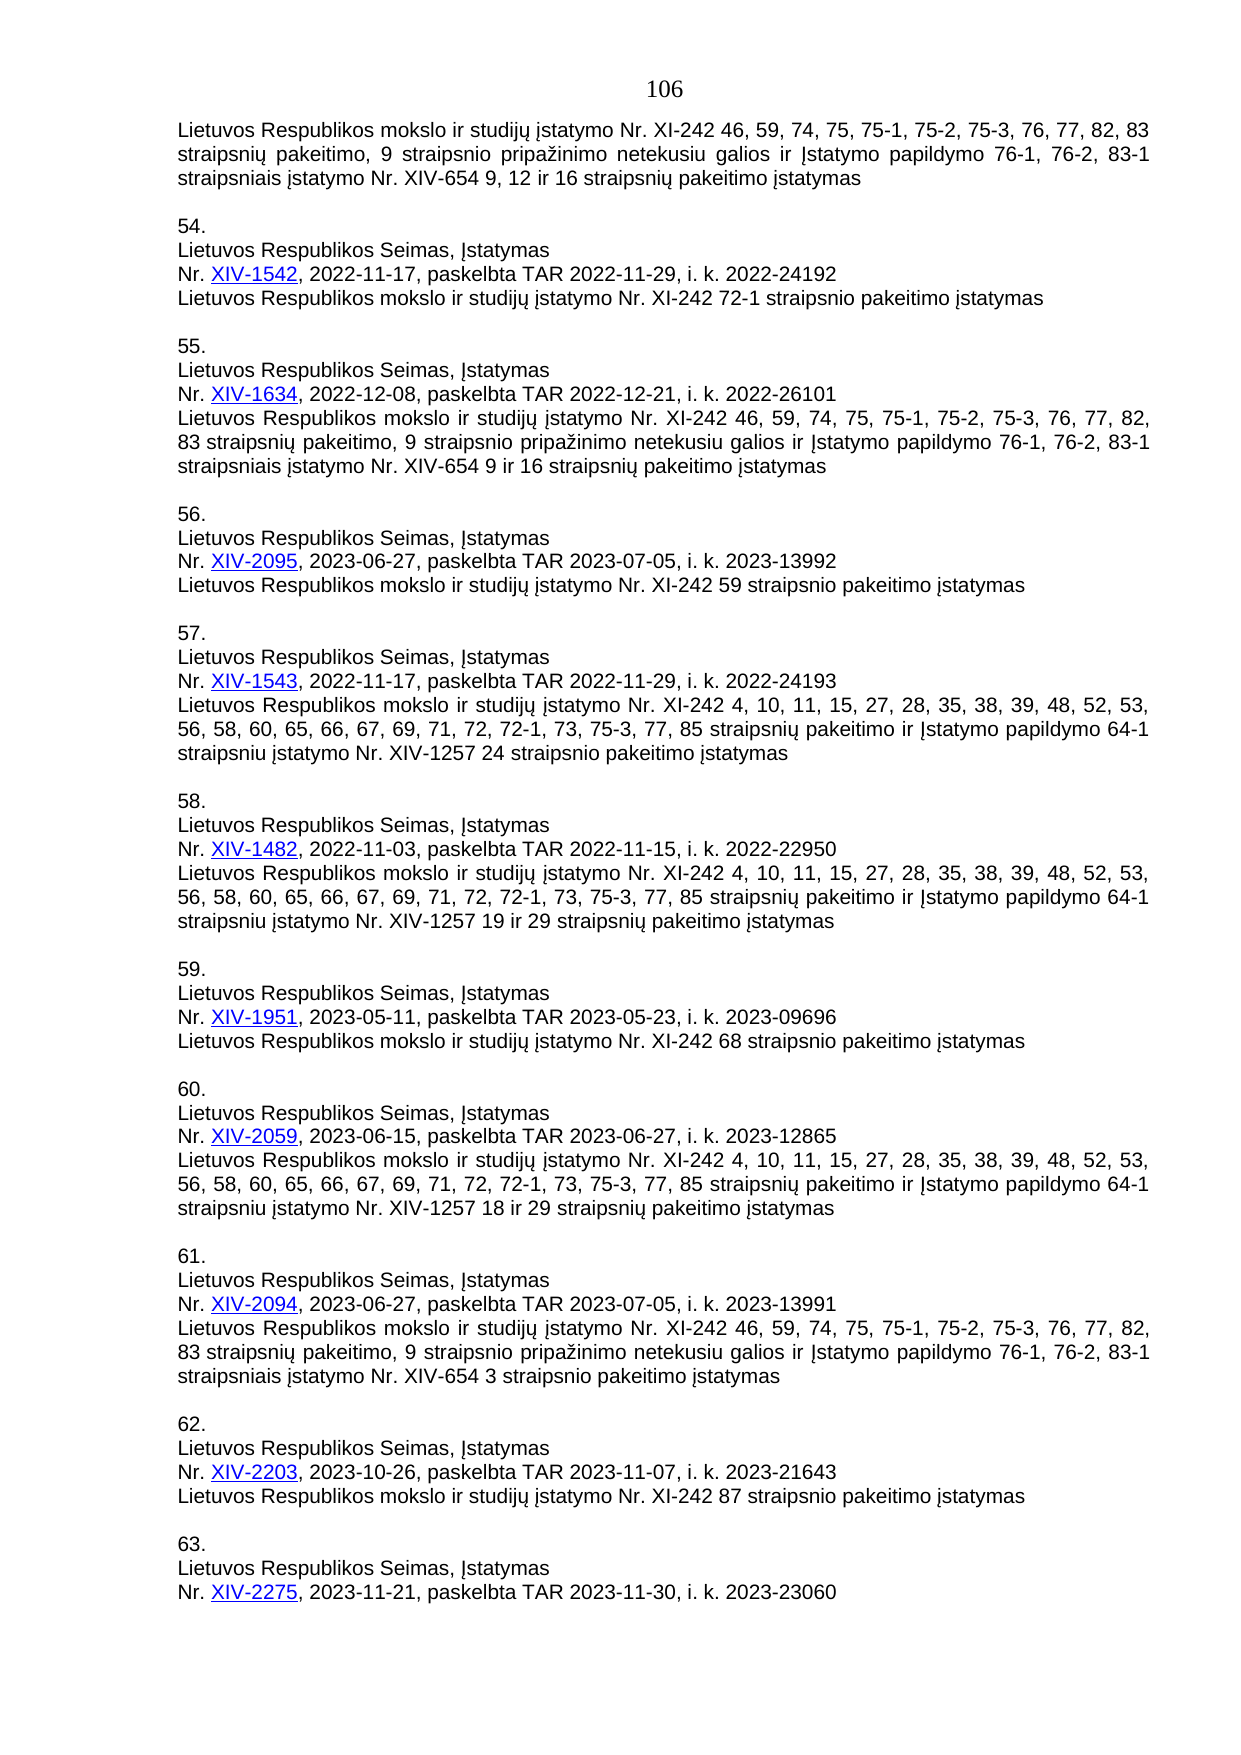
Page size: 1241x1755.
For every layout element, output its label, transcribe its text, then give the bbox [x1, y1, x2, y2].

text Nr. XIV-1542, 2022-11-17, paskelbta TAR 2022-11-29, i. k. 2022-24192 [177, 262, 1152, 286]
text Lietuvos Respublikos mokslo ir studijų įstatymo Nr. XI-242 46, 59, 74, 75, 75-1, 75-2, 75-3, 76, 77, 82, 83 straipsnių pakeitimo, 9 straipsnio pripažinimo netekusiu galios ir Įstatymo papildymo 76-1, 76-2, 83-1 straipsniais įstatymo Nr. XIV-654 9, 12 ir 16 straipsnių pakeitimo įstatymas [177, 118, 1152, 190]
text Lietuvos Respublikos mokslo ir studijų įstatymo Nr. XI-242 59 straipsnio pakeitimo įstatymas [177, 573, 1152, 597]
text Lietuvos Respublikos Seimas, Įstatymas [177, 525, 1152, 549]
text Lietuvos Respublikos mokslo ir studijų įstatymo Nr. XI-242 87 straipsnio pakeitimo įstatymas [177, 1484, 1152, 1508]
text 60. [177, 1076, 1152, 1100]
text 61. [177, 1244, 1152, 1268]
text 56. [177, 501, 1152, 525]
text Lietuvos Respublikos Seimas, Įstatymas [177, 1436, 1152, 1460]
text 59. [177, 957, 1152, 981]
text Lietuvos Respublikos Seimas, Įstatymas [177, 645, 1152, 669]
text 57. [177, 621, 1152, 645]
text Lietuvos Respublikos Seimas, Įstatymas [177, 813, 1152, 837]
text Nr. XIV-2203, 2023-10-26, paskelbta TAR 2023-11-07, i. k. 2023-21643 [177, 1460, 1152, 1484]
text 54. [177, 214, 1152, 238]
text 58. [177, 789, 1152, 813]
text Nr. XIV-1634, 2022-12-08, paskelbta TAR 2022-12-21, i. k. 2022-26101 [177, 382, 1152, 406]
text Nr. XIV-2059, 2023-06-15, paskelbta TAR 2023-06-27, i. k. 2023-12865 [177, 1124, 1152, 1148]
text Lietuvos Respublikos mokslo ir studijų įstatymo Nr. XI-242 72-1 straipsnio pakeitimo įstatymas [177, 286, 1152, 310]
text Nr. XIV-1951, 2023-05-11, paskelbta TAR 2023-05-23, i. k. 2023-09696 [177, 1004, 1152, 1028]
text Lietuvos Respublikos Seimas, Įstatymas [177, 238, 1152, 262]
text 62. [177, 1412, 1152, 1436]
text Lietuvos Respublikos Seimas, Įstatymas [177, 358, 1152, 382]
text Lietuvos Respublikos mokslo ir studijų įstatymo Nr. XI-242 68 straipsnio pakeitimo įstatymas [177, 1028, 1152, 1052]
text Lietuvos Respublikos mokslo ir studijų įstatymo Nr. XI-242 4, 10, 11, 15, 27, 28, 35, 38, 39, 48, 52, 53, 56, 58, 60, 65, 66, 67, 69, 71, 72, 72-1, 73, 75-3, 77, 85 straipsnių pakeitimo ir Įstatymo papildymo 64-1 straipsniu įstatymo Nr. XIV-1257 19 ir 29 straipsnių pakeitimo įstatymas [177, 861, 1152, 933]
text Nr. XIV-2095, 2023-06-27, paskelbta TAR 2023-07-05, i. k. 2023-13992 [177, 549, 1152, 573]
text Nr. XIV-1482, 2022-11-03, paskelbta TAR 2022-11-15, i. k. 2022-22950 [177, 837, 1152, 861]
text Lietuvos Respublikos mokslo ir studijų įstatymo Nr. XI-242 4, 10, 11, 15, 27, 28, 35, 38, 39, 48, 52, 53, 56, 58, 60, 65, 66, 67, 69, 71, 72, 72-1, 73, 75-3, 77, 85 straipsnių pakeitimo ir Įstatymo papildymo 64-1 straipsniu įstatymo Nr. XIV-1257 24 straipsnio pakeitimo įstatymas [177, 693, 1152, 765]
text Nr. XIV-1543, 2022-11-17, paskelbta TAR 2022-11-29, i. k. 2022-24193 [177, 669, 1152, 693]
text Lietuvos Respublikos Seimas, Įstatymas [177, 1556, 1152, 1579]
text Nr. XIV-2094, 2023-06-27, paskelbta TAR 2023-07-05, i. k. 2023-13991 [177, 1292, 1152, 1316]
text Nr. XIV-2275, 2023-11-21, paskelbta TAR 2023-11-30, i. k. 2023-23060 [177, 1579, 1152, 1603]
text 55. [177, 334, 1152, 358]
text Lietuvos Respublikos Seimas, Įstatymas [177, 1100, 1152, 1124]
text Lietuvos Respublikos mokslo ir studijų įstatymo Nr. XI-242 46, 59, 74, 75, 75-1, 75-2, 75-3, 76, 77, 82, 83 straipsnių pakeitimo, 9 straipsnio pripažinimo netekusiu galios ir Įstatymo papildymo 76-1, 76-2, 83-1 straipsniais įstatymo Nr. XIV-654 9 ir 16 straipsnių pakeitimo įstatymas [177, 406, 1152, 477]
text Lietuvos Respublikos Seimas, Įstatymas [177, 1268, 1152, 1292]
text Lietuvos Respublikos mokslo ir studijų įstatymo Nr. XI-242 4, 10, 11, 15, 27, 28, 35, 38, 39, 48, 52, 53, 56, 58, 60, 65, 66, 67, 69, 71, 72, 72-1, 73, 75-3, 77, 85 straipsnių pakeitimo ir Įstatymo papildymo 64-1 straipsniu įstatymo Nr. XIV-1257 18 ir 29 straipsnių pakeitimo įstatymas [177, 1148, 1152, 1220]
text 63. [177, 1532, 1152, 1556]
text Lietuvos Respublikos mokslo ir studijų įstatymo Nr. XI-242 46, 59, 74, 75, 75-1, 75-2, 75-3, 76, 77, 82, 83 straipsnių pakeitimo, 9 straipsnio pripažinimo netekusiu galios ir Įstatymo papildymo 76-1, 76-2, 83-1 straipsniais įstatymo Nr. XIV-654 3 straipsnio pakeitimo įstatymas [177, 1316, 1152, 1388]
text Lietuvos Respublikos Seimas, Įstatymas [177, 981, 1152, 1004]
